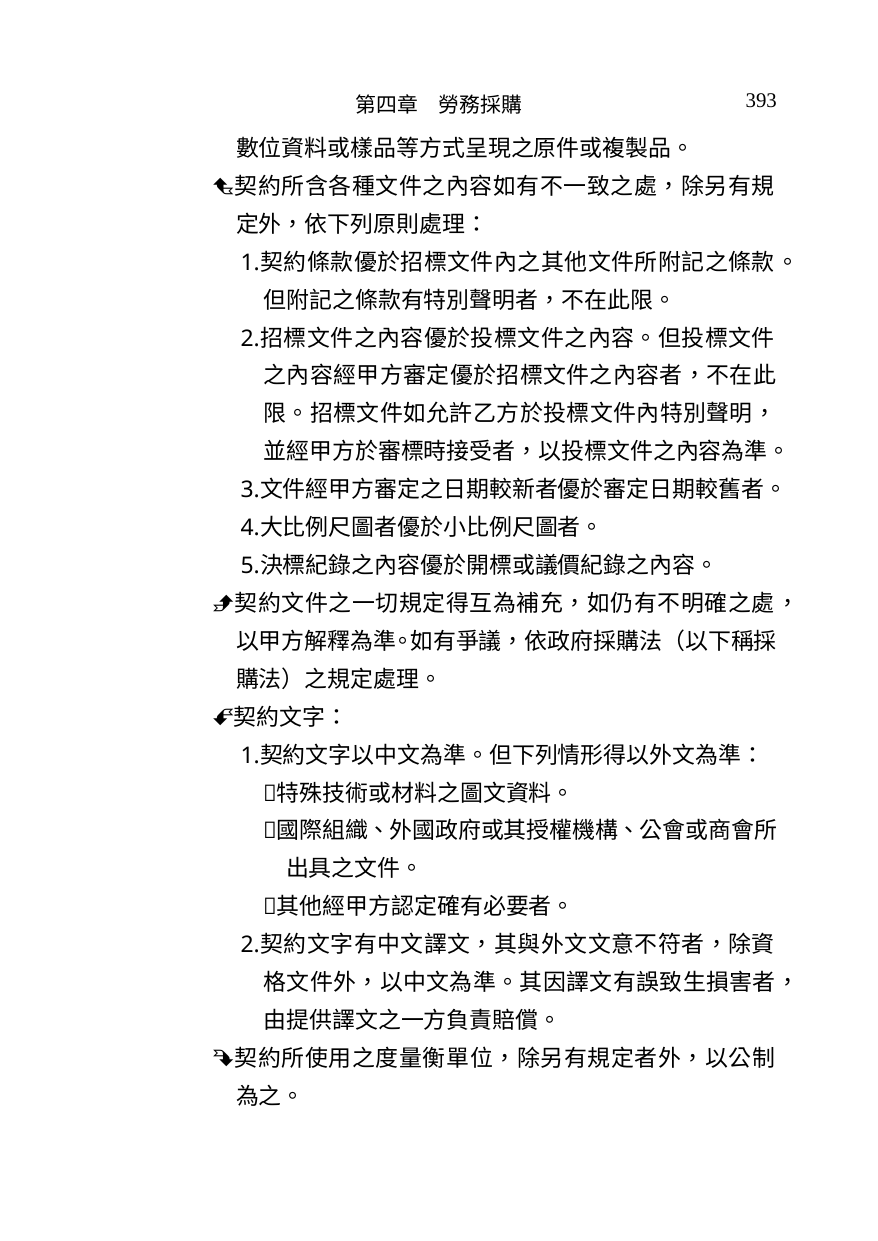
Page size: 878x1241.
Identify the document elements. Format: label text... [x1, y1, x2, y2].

text 1.契約文字以中文為準。但下列情形得以外文為準： [240, 734, 777, 772]
text 數位資料或樣品等方式呈現之原件或複製品。 [213, 127, 777, 165]
text 特殊技術或材料之圖文資料。 [263, 772, 777, 810]
text 4.大比例尺圖者優於小比例尺圖者。 [240, 507, 777, 544]
text 契約所含各種文件之內容如有不一致之處，除另有規定外，依下列原則處理： [213, 165, 777, 241]
text 3.文件經甲方審定之日期較新者優於審定日期較舊者。 [240, 469, 777, 507]
text 1.契約條款優於招標文件內之其他文件所附記之條款。但附記之條款有特別聲明者，不在此限。 [240, 241, 777, 317]
text 契約文件之一切規定得互為補充，如仍有不明確之處，以甲方解釋為準。如有爭議，依政府採購法（以下稱採購法）之規定處理。 [213, 582, 777, 696]
text 2.契約文字有中文譯文，其與外文文意不符者，除資格文件外，以中文為準。其因譯文有誤致生損害者，由提供譯文之一方負責賠償。 [240, 924, 777, 1037]
text 5.決標紀錄之內容優於開標或議價紀錄之內容。 [240, 544, 777, 582]
text 2.招標文件之內容優於投標文件之內容。但投標文件之內容經甲方審定優於招標文件之內容者，不在此限。招標文件如允許乙方於投標文件內特別聲明，並經甲方於審標時接受者，以投標文件之內容為準。 [240, 317, 777, 469]
text 國際組織、外國政府或其授權機構、公會或商會所出具之文件。 [263, 810, 777, 886]
text 契約文字： [213, 696, 777, 734]
text 其他經甲方認定確有必要者。 [263, 886, 777, 924]
text 契約所使用之度量衡單位，除另有規定者外，以公制為之。 [213, 1037, 777, 1113]
